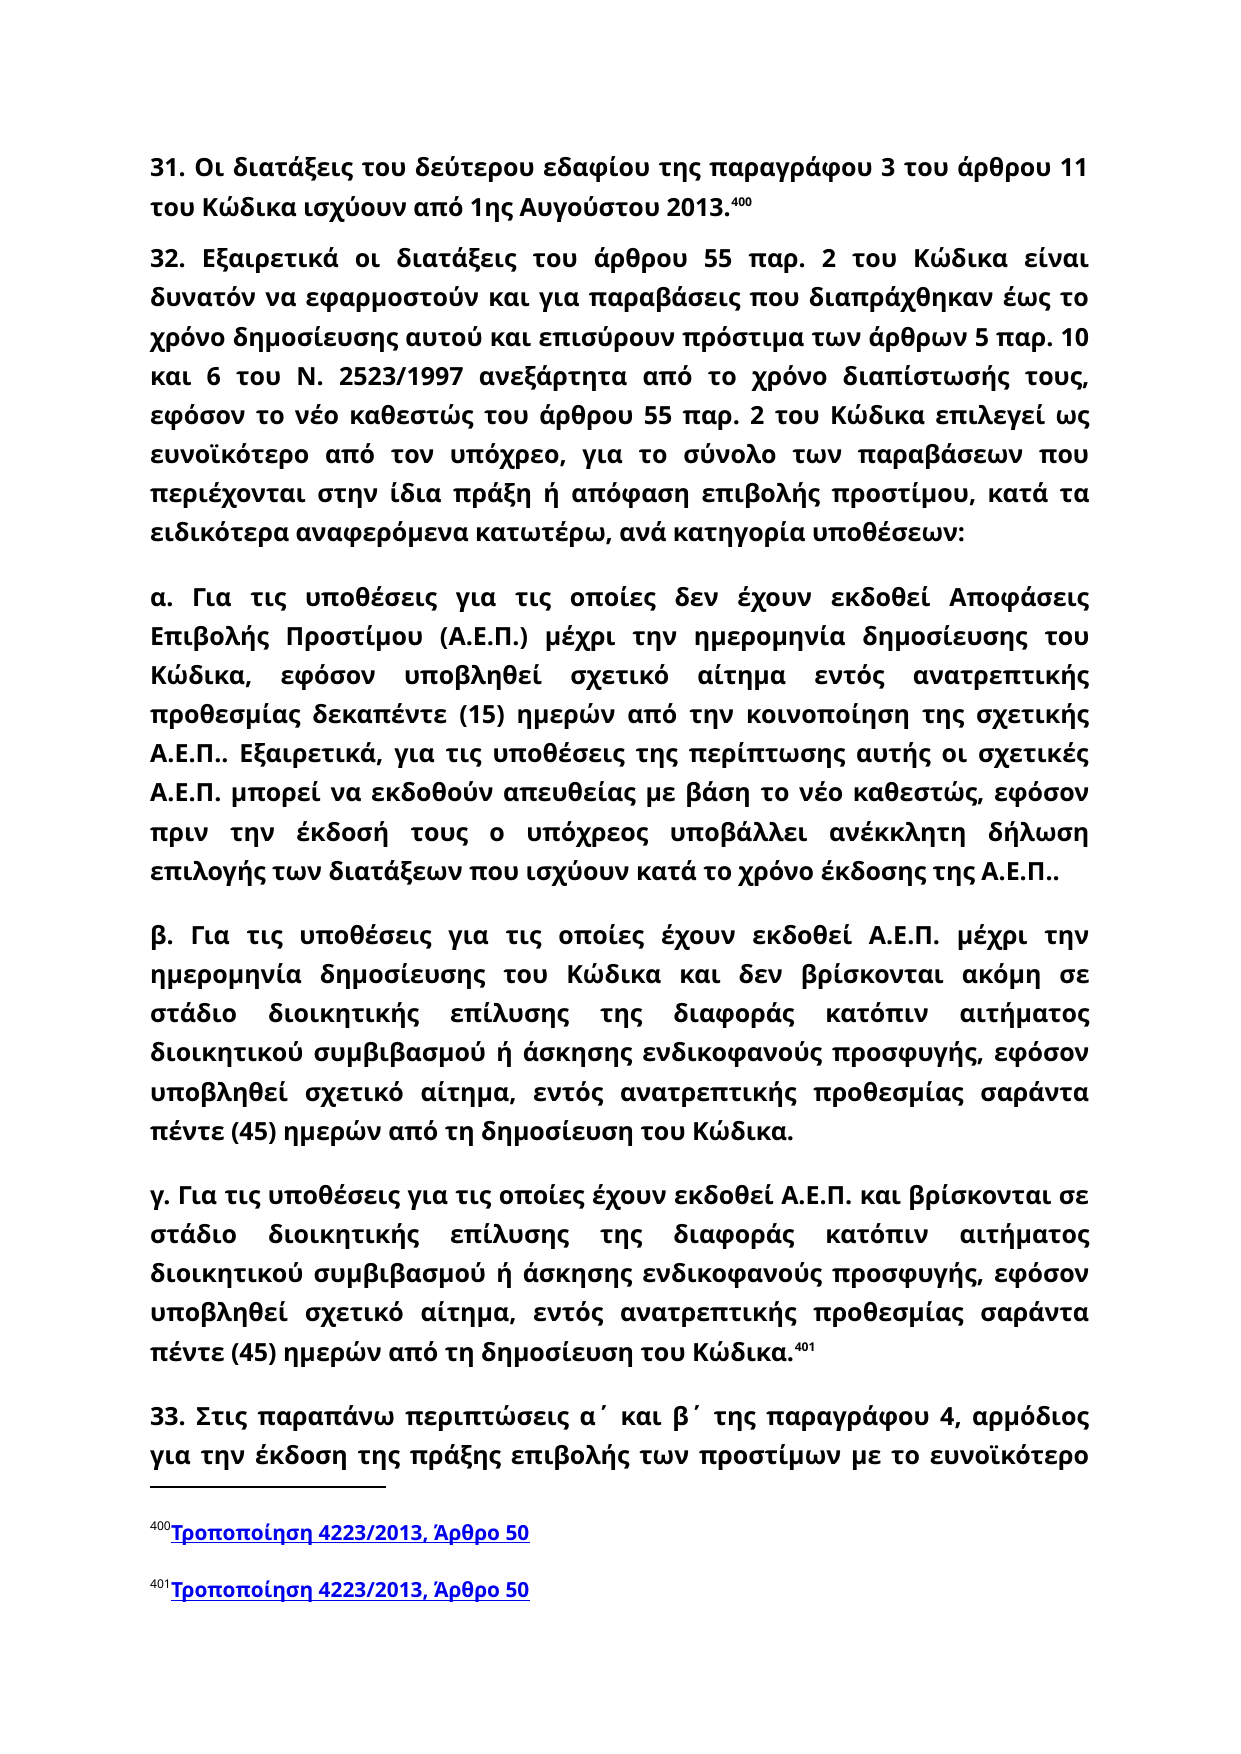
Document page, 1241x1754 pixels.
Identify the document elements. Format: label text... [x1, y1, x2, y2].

text Τροποποίηση 4223/2013, Άρθρο 50 [150, 1576, 1090, 1604]
text 32. Εξαιρετικά οι διατάξεις του άρθρου 55 παρ. 2 του Κώδικα είναι δυνατόν να εφαρμοστούν και για παραβάσεις που διαπράχθηκαν έως το χρόνο δημοσίευσης αυτού και επισύρουν πρόστιμα των άρθρων 5 παρ. 10 και 6 του Ν. 2523/1997 ανεξάρτητα από το χρόνο διαπίστωσής τους, εφόσον το νέο καθεστώς του άρθρου 55 παρ. 2 του Κώδικα επιλεγεί ως ευνοϊκότερο από τον υπόχρεο, για το σύνολο των παραβάσεων που περιέχονται στην ίδια πράξη ή απόφαση επιβολής προστίμου, κατά τα ειδικότερα αναφερόμενα κατωτέρω, ανά κατηγορία υποθέσεων: [150, 241, 1090, 549]
text Τροποποίηση 4223/2013, Άρθρο 50 [150, 1518, 1090, 1546]
text β. Για τις υποθέσεις για τις οποίες έχουν εκδοθεί Α.Ε.Π. μέχρι την ημερομηνία δημοσίευσης του Κώδικα και δεν βρίσκονται ακόμη σε στάδιο διοικητικής επίλυσης της διαφοράς κατόπιν αιτήματος διοικητικού συμβιβασμού ή άσκησης ενδικοφανούς προσφυγής, εφόσον υποβληθεί σχετικό αίτημα, εντός ανατρεπτικής προθεσμίας σαράντα πέντε (45) ημερών από τη δημοσίευση του Κώδικα. [150, 917, 1090, 1147]
text γ. Για τις υποθέσεις για τις οποίες έχουν εκδοθεί Α.Ε.Π. και βρίσκονται σε στάδιο διοικητικής επίλυσης της διαφοράς κατόπιν αιτήματος διοικητικού συμβιβασμού ή άσκησης ενδικοφανούς προσφυγής, εφόσον υποβληθεί σχετικό αίτημα, εντός ανατρεπτικής προθεσμίας σαράντα πέντε (45) ημερών από τη δημοσίευση του Κώδικα. [150, 1177, 1090, 1368]
text 33. Στις παραπάνω περιπτώσεις α΄ και β΄ της παραγράφου 4, αρμόδιος για την έκδοση της πράξης επιβολής των προστίμων με το ευνοϊκότερο [150, 1398, 1090, 1472]
text α. Για τις υποθέσεις για τις οποίες δεν έχουν εκδοθεί Αποφάσεις Επιβολής Προστίμου (Α.Ε.Π.) μέχρι την ημερομηνία δημοσίευσης του Κώδικα, εφόσον υποβληθεί σχετικό αίτημα εντός ανατρεπτικής προθεσμίας δεκαπέντε (15) ημερών από την κοινοποίηση της σχετικής Α.Ε.Π.. Εξαιρετικά, για τις υποθέσεις της περίπτωσης αυτής οι σχετικές Α.Ε.Π. μπορεί να εκδοθούν απευθείας με βάση το νέο καθεστώς, εφόσον πριν την έκδοσή τους ο υπόχρεος υποβάλλει ανέκκλητη δήλωση επιλογής των διατάξεων που ισχύουν κατά το χρόνο έκδοσης της Α.Ε.Π.. [150, 579, 1090, 887]
text 31. Οι διατάξεις του δεύτερου εδαφίου της παραγράφου 3 του άρθρου 11 του Κώδικα ισχύουν από 1ης Αυγούστου 2013. [150, 150, 1090, 223]
